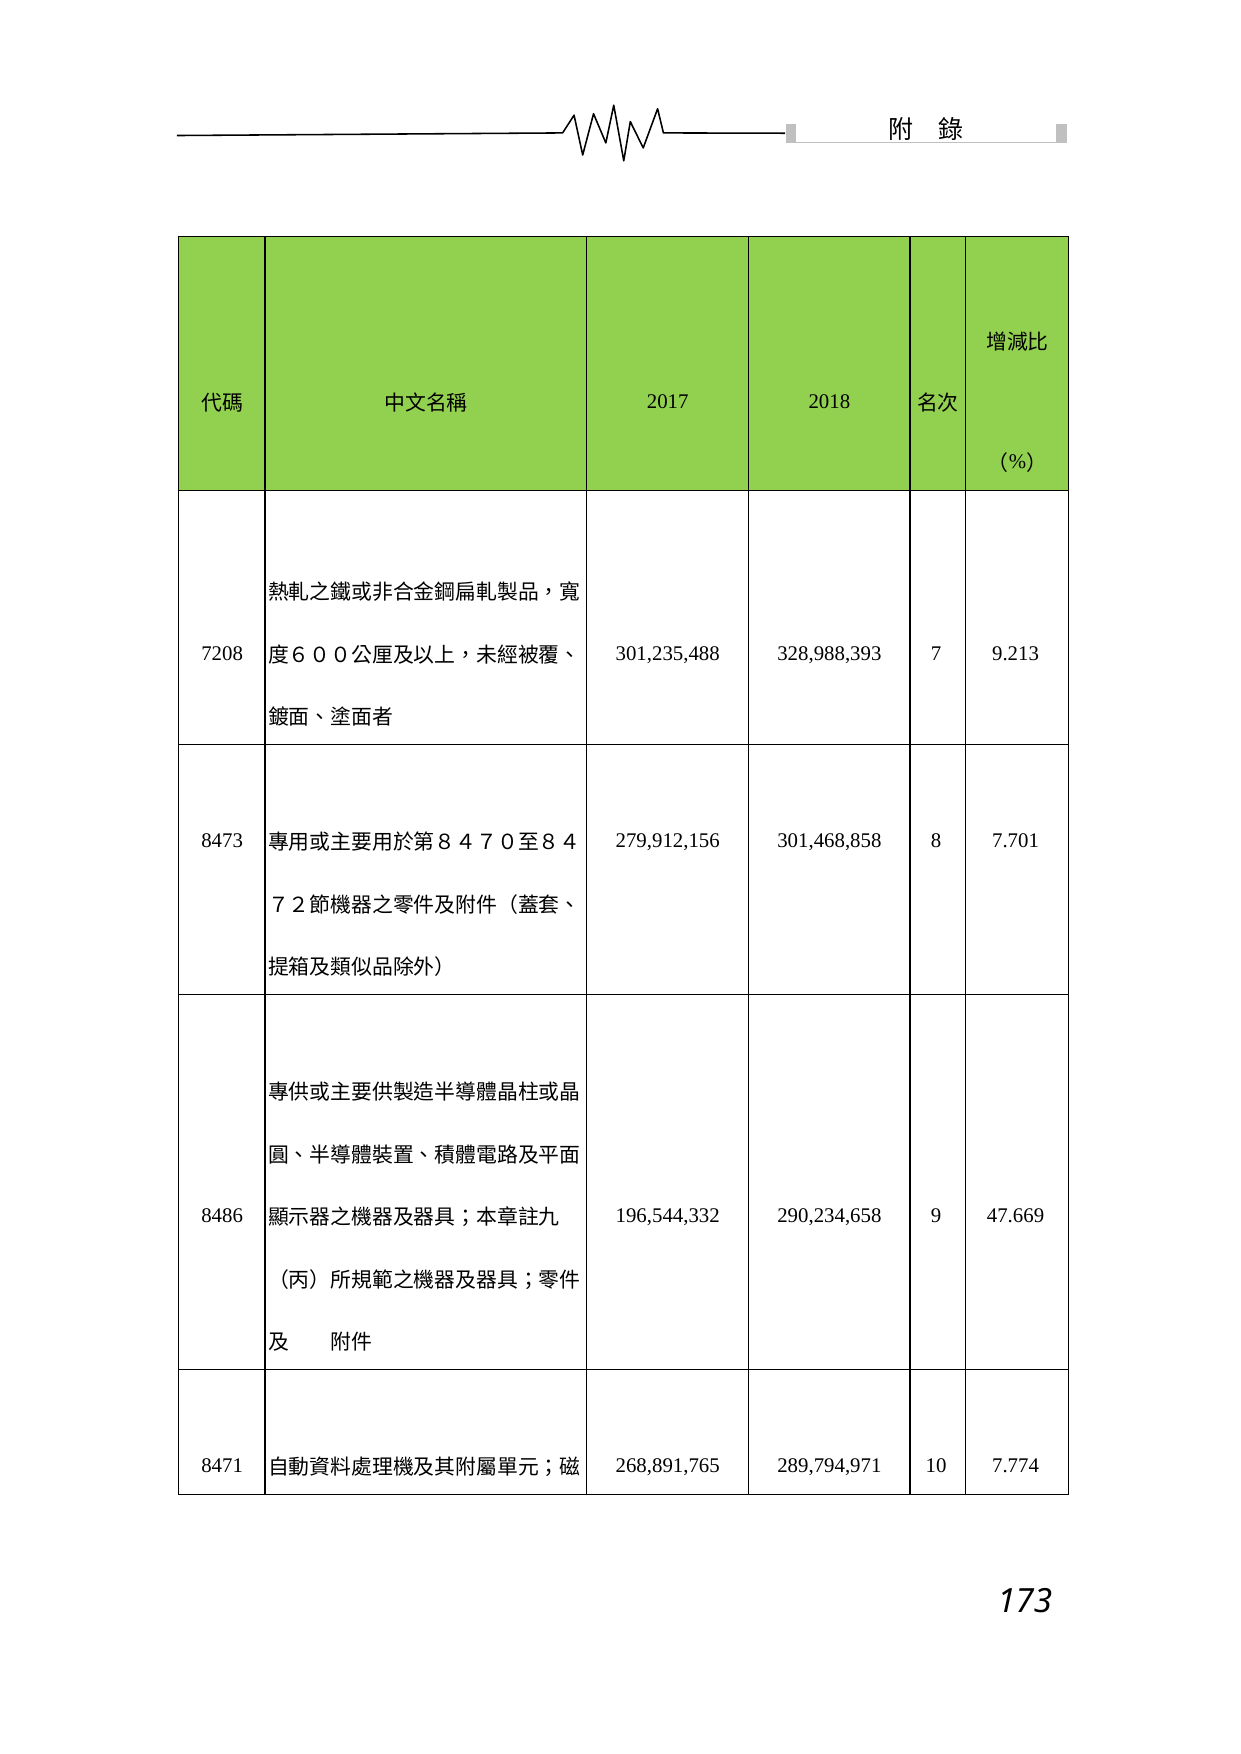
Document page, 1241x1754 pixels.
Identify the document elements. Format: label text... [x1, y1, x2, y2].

table_cell 8 [911, 745, 965, 994]
table_cell 熱軋之鐵或非合金鋼扁軋製品，寬度６００公厘及以上，未經被覆、鍍面、塗面者 [266, 491, 586, 744]
table_cell 289,794,971 [749, 1370, 909, 1494]
table_cell 301,468,858 [749, 745, 909, 994]
table_cell 279,912,156 [587, 745, 748, 994]
table_cell 196,544,332 [587, 995, 748, 1369]
table_cell 7 [911, 491, 965, 744]
table_header 2017 [587, 237, 748, 490]
table_header 增減比 （%） [966, 237, 1068, 490]
table_cell 9.213 [966, 491, 1068, 744]
table_cell 301,235,488 [587, 491, 748, 744]
table_cell 自動資料處理機及其附屬單元；磁 [266, 1370, 586, 1494]
table_header 中文名稱 [266, 237, 586, 490]
table_cell 290,234,658 [749, 995, 909, 1369]
table_cell 10 [911, 1370, 965, 1494]
table_cell 47.669 [966, 995, 1068, 1369]
table_cell 9 [911, 995, 965, 1369]
table_cell 專用或主要用於第８４７０至８４７２節機器之零件及附件（蓋套、提箱及類似品除外） [266, 745, 586, 994]
table_cell 8486 [179, 995, 264, 1369]
table_cell 7208 [179, 491, 264, 744]
table_cell 328,988,393 [749, 491, 909, 744]
table_cell 8473 [179, 745, 264, 994]
table_cell 7.774 [966, 1370, 1068, 1494]
table_cell 7.701 [966, 745, 1068, 994]
table_header 名次 [911, 237, 965, 490]
table_header 2018 [749, 237, 909, 490]
table_cell 專供或主要供製造半導體晶柱或晶圓、半導體裝置、積體電路及平面顯示器之機器及器具；本章註九（丙）所規範之機器及器具；零件及 附件 [266, 995, 586, 1369]
table_cell 8471 [179, 1370, 264, 1494]
table_header 代碼 [179, 237, 264, 490]
table_cell 268,891,765 [587, 1370, 748, 1494]
